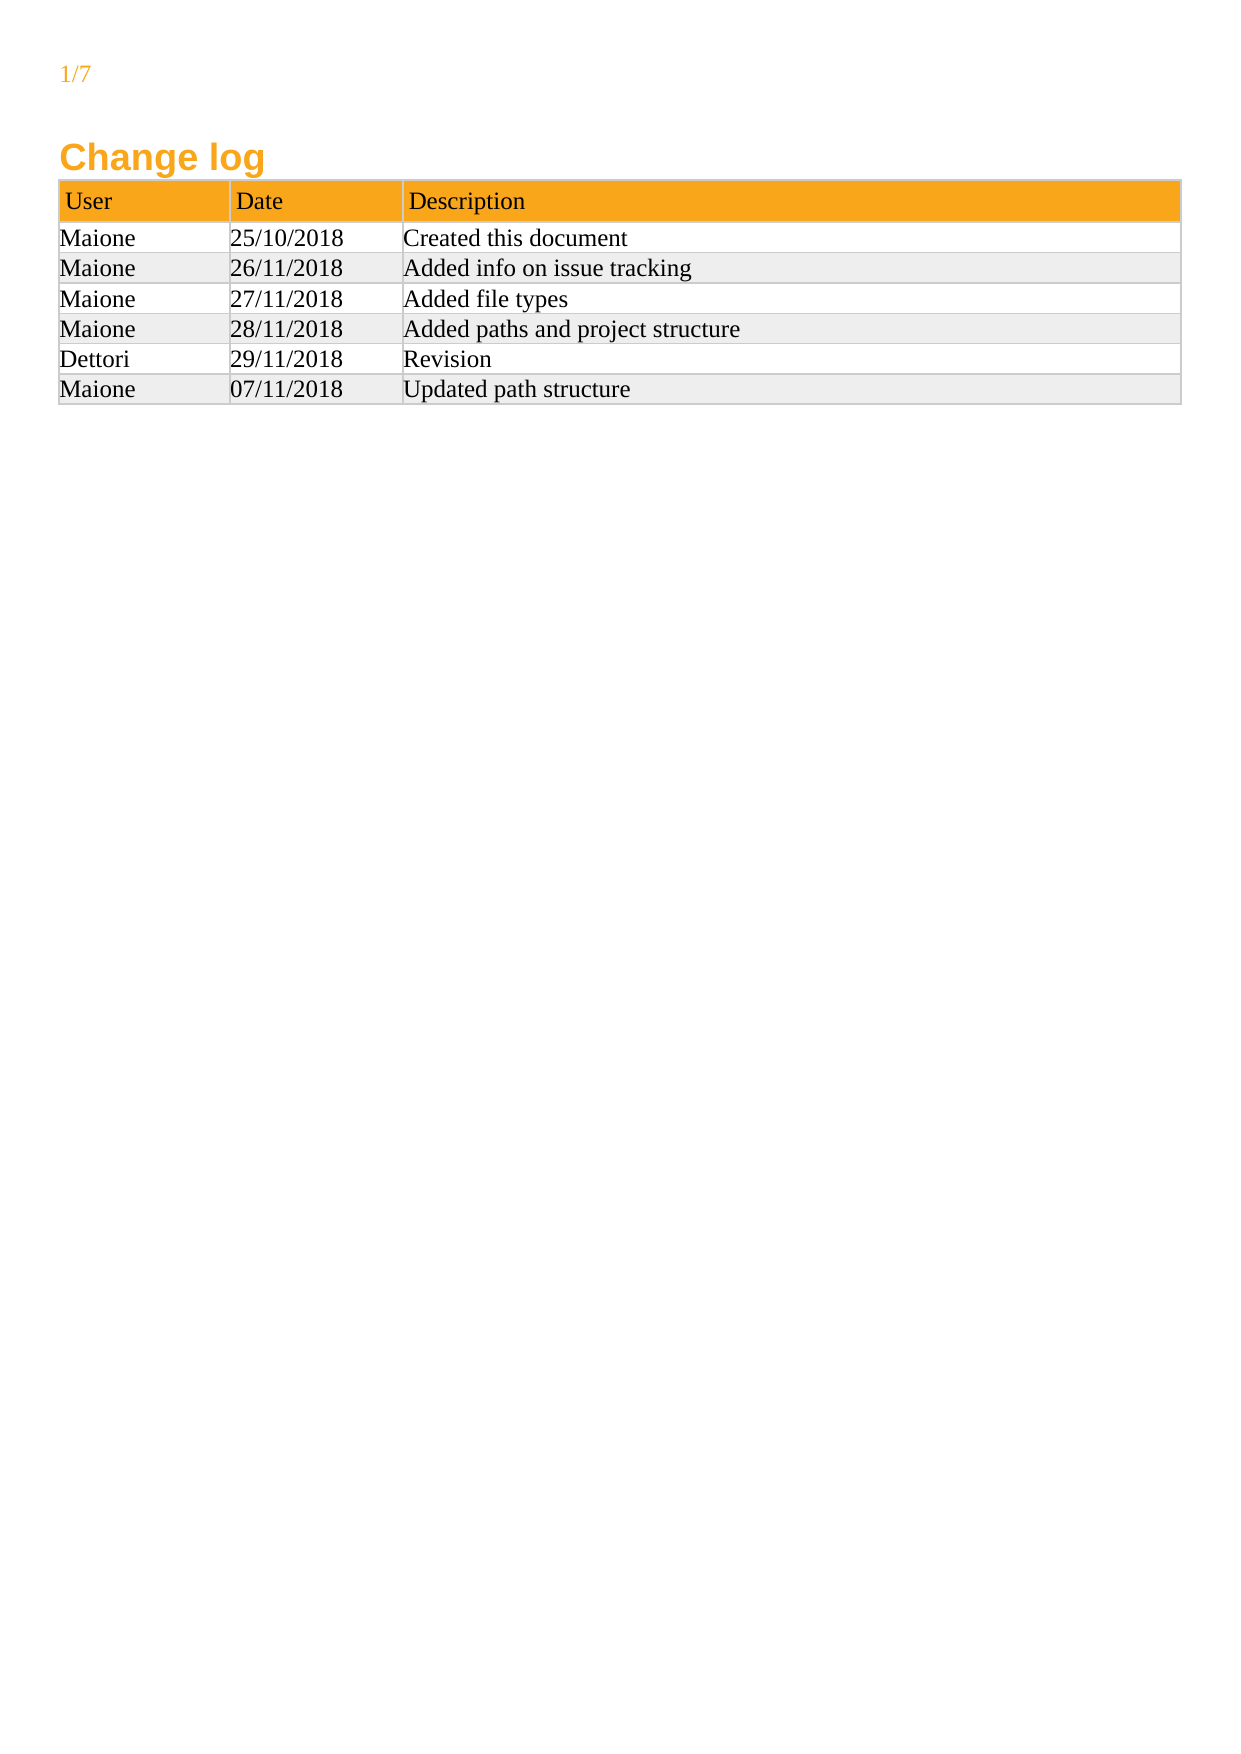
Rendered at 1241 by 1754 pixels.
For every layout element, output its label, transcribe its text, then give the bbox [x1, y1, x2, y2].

table_cell Maione [60, 375, 229, 403]
table_header Description [404, 181, 1180, 221]
subtitle Change log [59, 135, 1181, 179]
table_cell Added file types [404, 284, 1180, 312]
table_cell 29/11/2018 [231, 344, 402, 373]
table_cell Maione [60, 253, 229, 282]
table_cell 25/10/2018 [231, 223, 402, 252]
table_cell 26/11/2018 [231, 253, 402, 282]
table_cell Added paths and project structure [404, 314, 1180, 343]
table_cell Maione [60, 284, 229, 312]
table_cell Created this document [404, 223, 1180, 252]
table_cell Revision [404, 344, 1180, 373]
table_cell 07/11/2018 [231, 375, 402, 403]
table_cell Dettori [60, 344, 229, 373]
table_cell Updated path structure [404, 375, 1180, 403]
table_cell Added info on issue tracking [404, 253, 1180, 282]
table_cell Maione [60, 223, 229, 252]
table_cell Maione [60, 314, 229, 343]
table_header Date [231, 181, 402, 221]
table_cell 28/11/2018 [231, 314, 402, 343]
table_header User [60, 181, 229, 221]
table_cell 27/11/2018 [231, 284, 402, 312]
